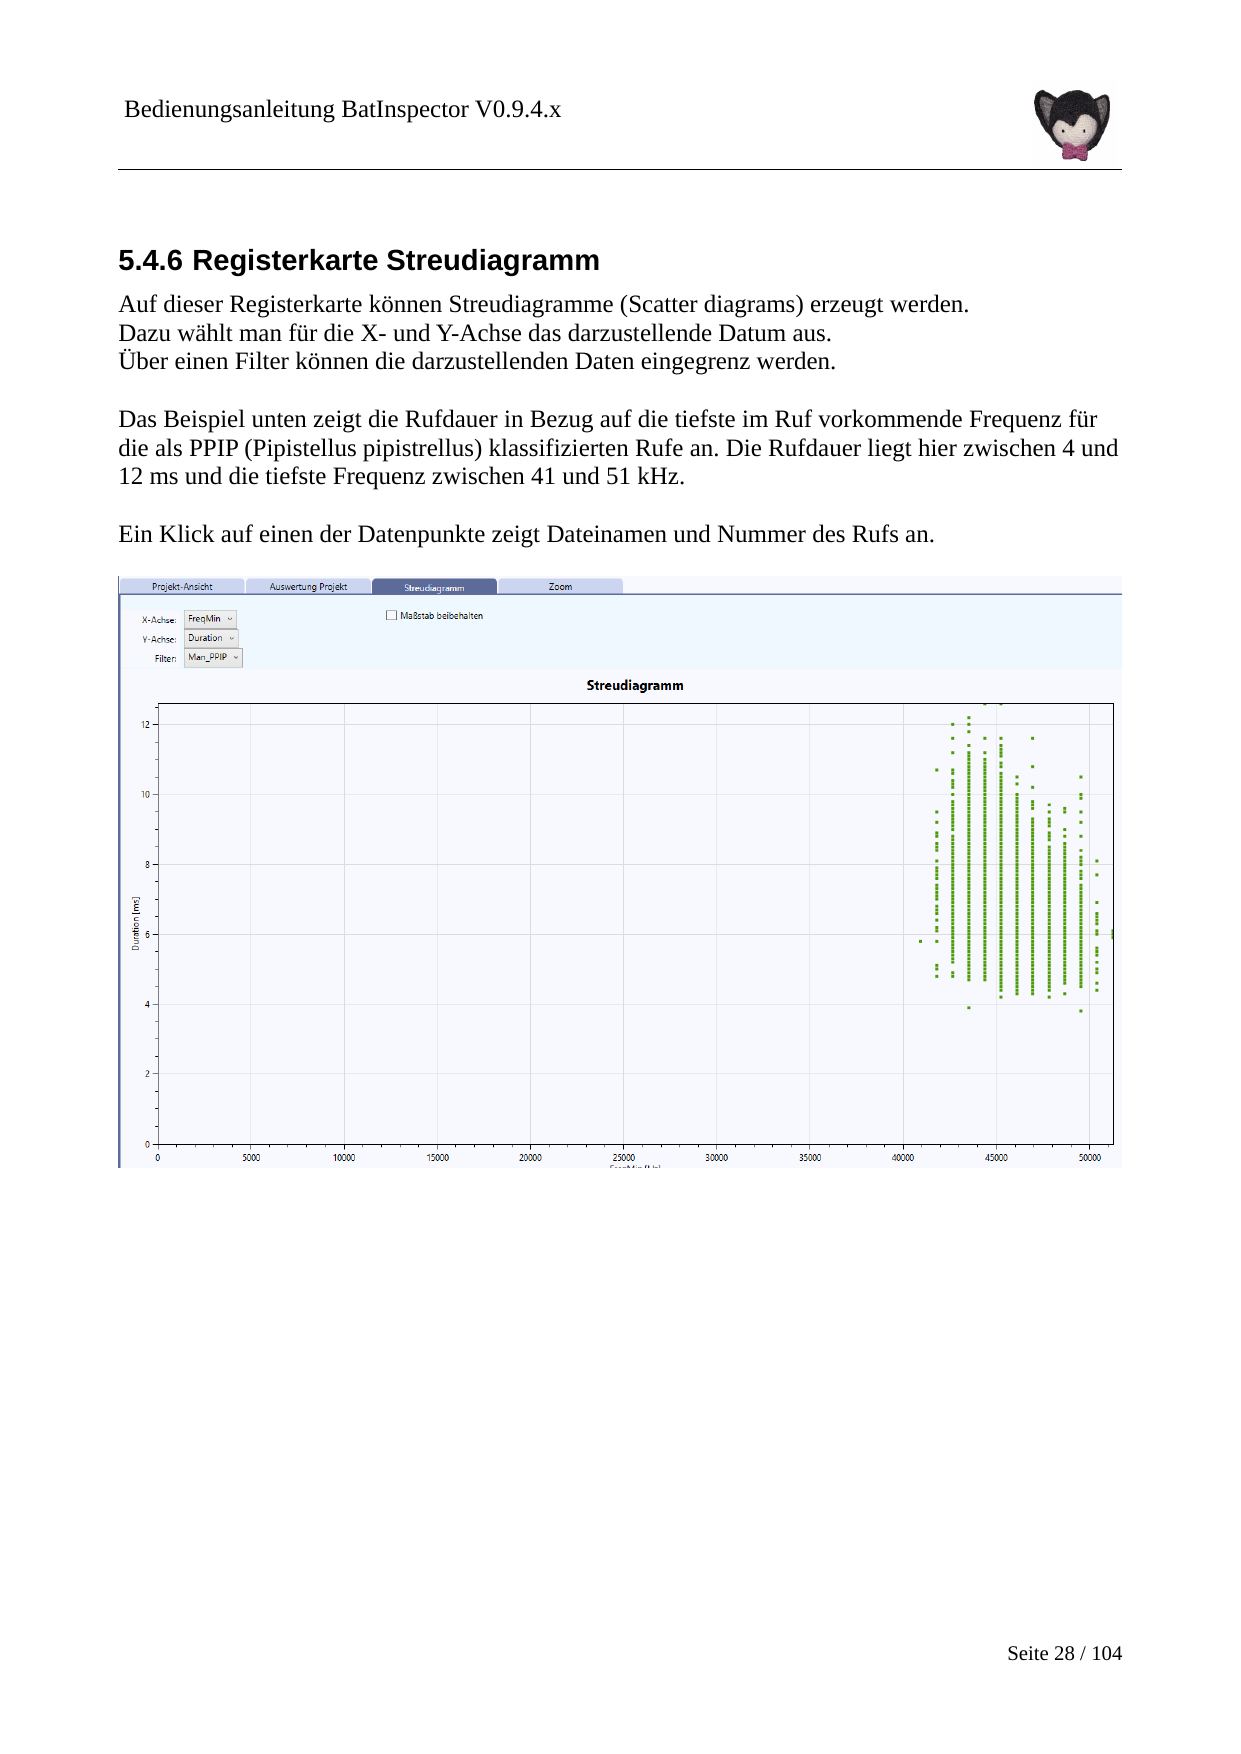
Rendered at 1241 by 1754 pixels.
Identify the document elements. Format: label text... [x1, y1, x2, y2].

text Das Beispiel unten zeigt die Rufdauer in Bezug auf die tiefste im Ruf vorkommende Frequenz für die als PPIP (Pipistellus pipistrellus) klassifizierten Rufe an. Die Rufdauer liegt hier zwischen 4 und 12 ms und die tiefste Frequenz zwischen 41 und 51 kHz. [118, 404, 1122, 490]
subtitle Registerkarte Streudiagramm [118, 243, 1122, 276]
text Dazu wählt man für die X- und Y-Achse das darzustellende Datum aus. [118, 318, 1122, 346]
text Ein Klick auf einen der Datenpunkte zeigt Dateinamen und Nummer des Rufs an. [118, 519, 1122, 548]
text Über einen Filter können die darzustellenden Daten eingegrenz werden. [118, 346, 1122, 375]
text Auf dieser Registerkarte können Streudiagramme (Scatter diagrams) erzeugt werden. [118, 289, 1122, 318]
picture [118, 576, 1123, 1168]
picture [1030, 80, 1119, 169]
